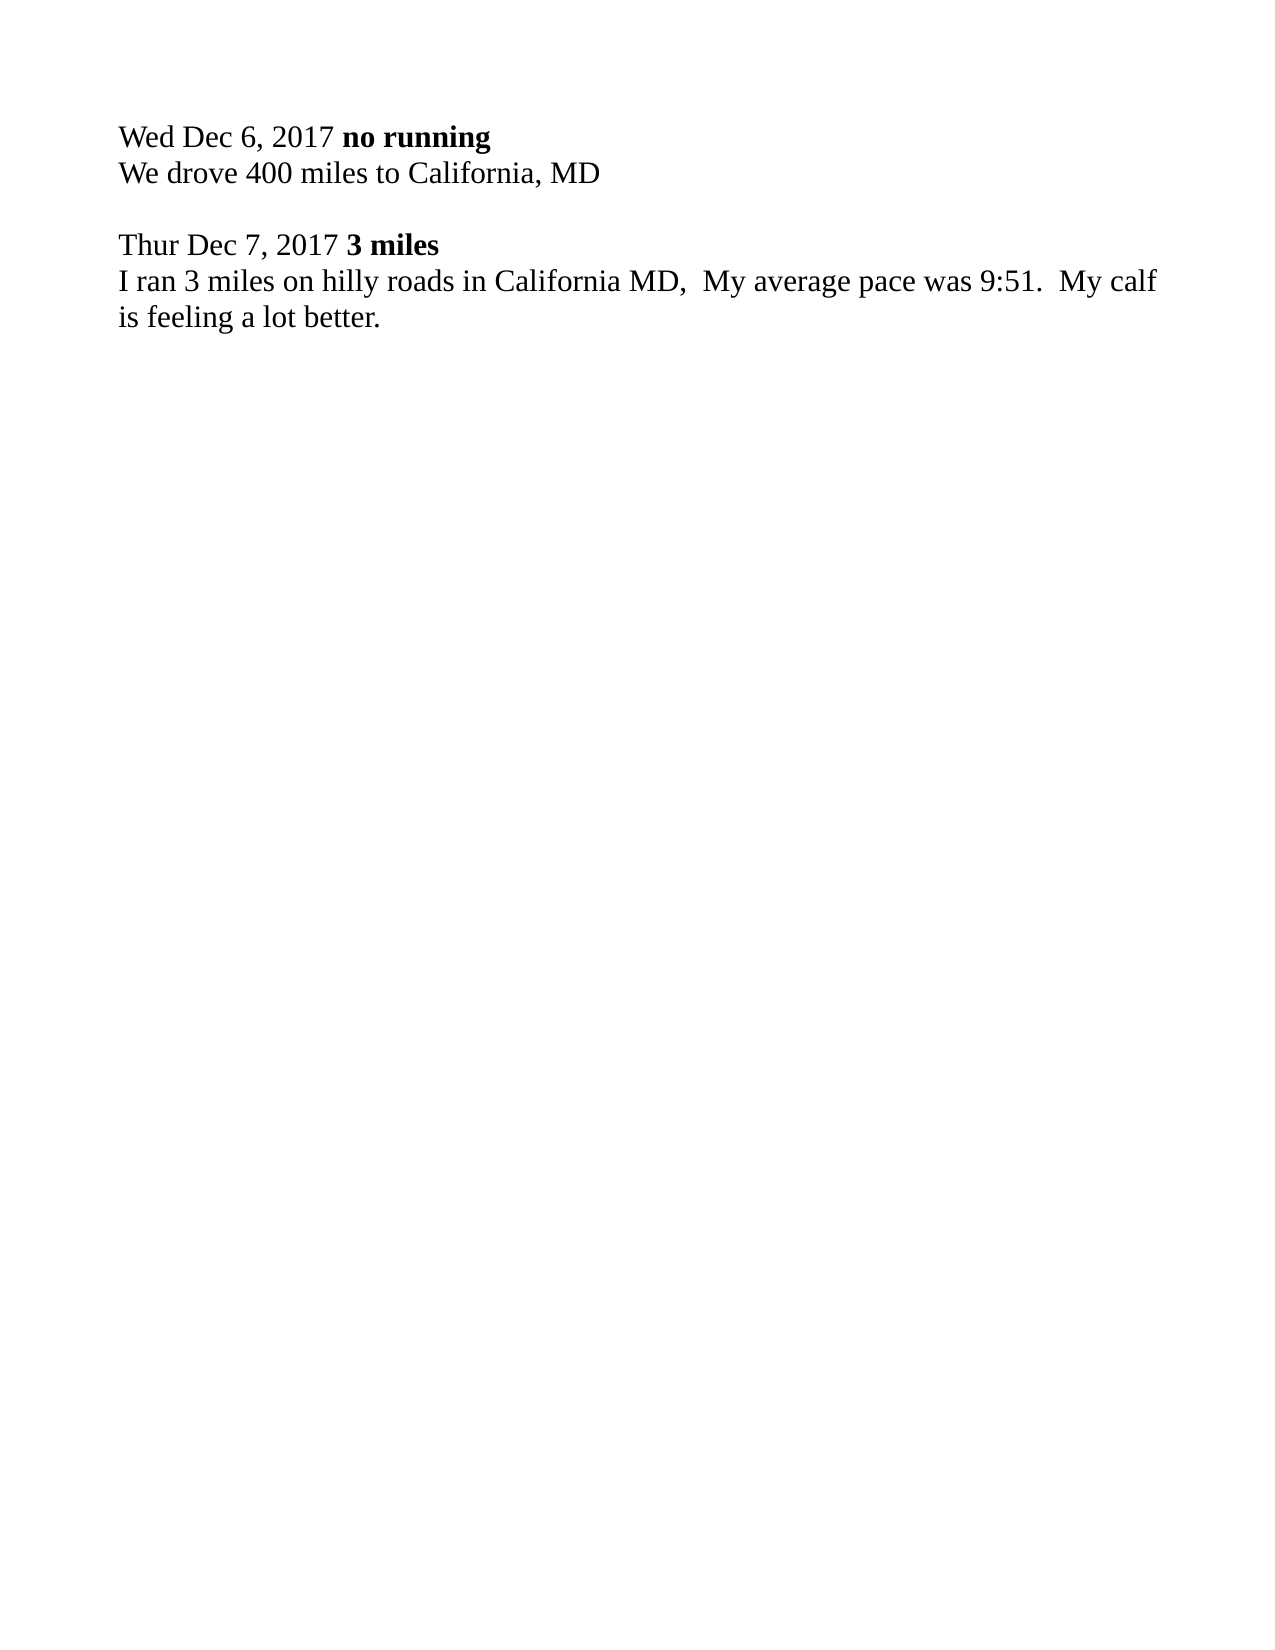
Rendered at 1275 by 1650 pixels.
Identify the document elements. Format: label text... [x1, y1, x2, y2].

text I ran 3 miles on hilly roads in California MD, My average pace was 9:51. My calf is feeling a lot better. [118, 262, 1161, 334]
text Thur Dec 7, 2017 3 miles [118, 226, 1161, 262]
text Wed Dec 6, 2017 no running [118, 118, 1161, 154]
text We drove 400 miles to California, MD [118, 154, 1161, 190]
